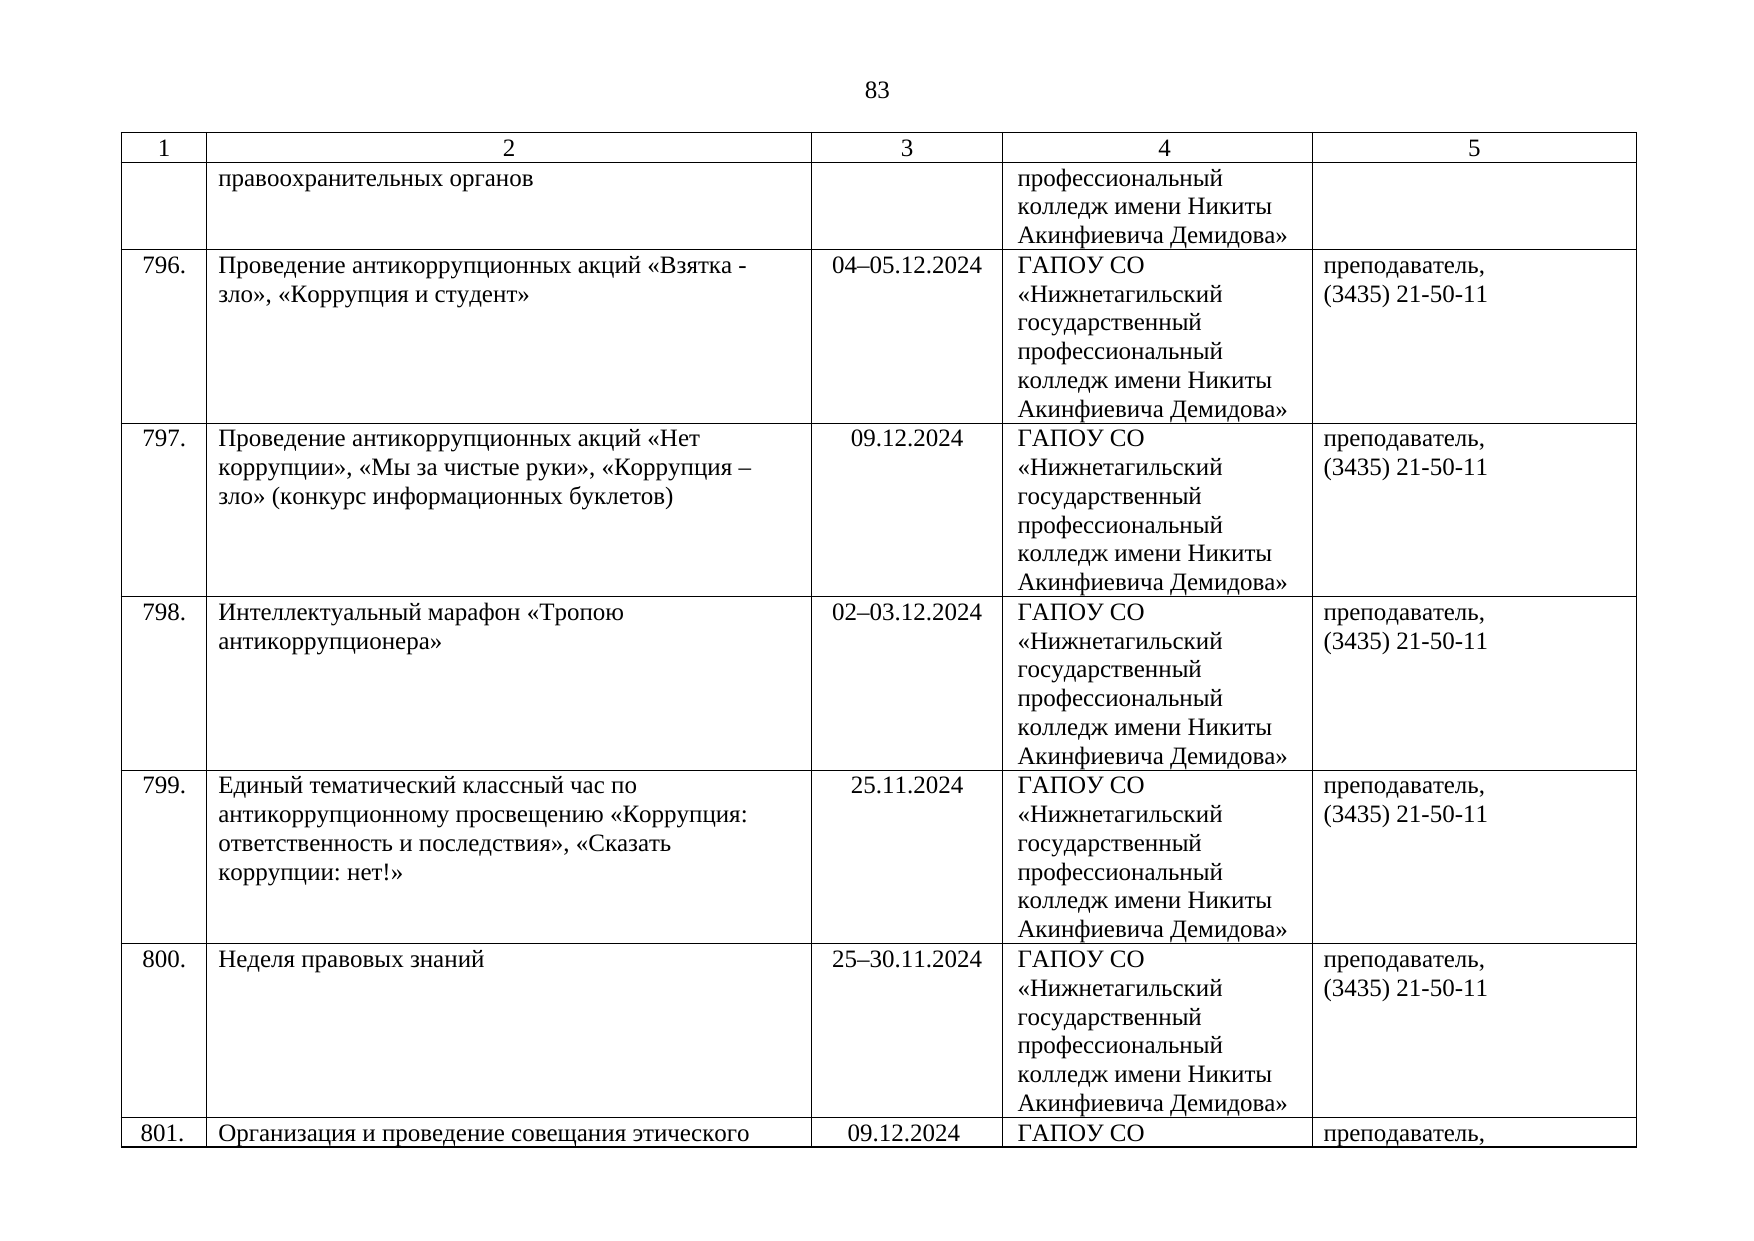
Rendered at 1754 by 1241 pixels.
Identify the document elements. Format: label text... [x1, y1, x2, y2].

table_cell [117, 423, 121, 596]
table_cell ГАПОУ СО «Нижнетагильский государственный профессиональный колледж имени Никиты Акинфиевича Демидова» [1003, 944, 1312, 1117]
table_cell ГАПОУ СО «Нижнетагильский государственный профессиональный колледж имени Никиты Акинфиевича Демидова» [1003, 597, 1312, 769]
table_cell [1313, 163, 1636, 249]
table_cell преподаватель, (3435) 21-50-11 [1313, 944, 1636, 1117]
table_header 1 [122, 133, 206, 162]
table_cell [122, 944, 206, 1117]
table_cell [117, 1117, 121, 1146]
table_cell Проведение антикоррупционных акций «Взятка - зло», «Коррупция и студент» [207, 250, 811, 422]
table_cell Интеллектуальный марафон «Тропою антикоррупционера» [207, 597, 811, 769]
table_cell [122, 424, 206, 596]
table_cell 25–30.11.2024 [812, 944, 1002, 1117]
table_cell 09.12.2024 [812, 1118, 1002, 1146]
table_cell 09.12.2024 [812, 424, 1002, 596]
table_header 2 [207, 133, 811, 162]
table_cell [117, 249, 121, 422]
table_cell [122, 1118, 206, 1146]
table_header 4 [1003, 133, 1312, 162]
table_cell преподаватель, (3435) 21-50-11 [1313, 250, 1636, 422]
table_header 5 [1313, 133, 1636, 162]
table_cell Организация и проведение совещания этического [207, 1118, 811, 1146]
table_cell [122, 163, 206, 249]
table_cell ГАПОУ СО [1003, 1118, 1312, 1146]
table_cell [122, 597, 206, 769]
table_cell [122, 771, 206, 943]
table_cell 25.11.2024 [812, 771, 1002, 943]
table_cell ГАПОУ СО «Нижнетагильский государственный профессиональный колледж имени Никиты Акинфиевича Демидова» [1003, 424, 1312, 596]
table_cell [117, 943, 121, 1117]
table_header 3 [812, 133, 1002, 162]
table_cell ГАПОУ СО «Нижнетагильский государственный профессиональный колледж имени Никиты Акинфиевича Демидова» [1003, 250, 1312, 422]
table_cell [122, 250, 206, 422]
table_cell преподаватель, (3435) 21-50-11 [1313, 771, 1636, 943]
table_cell [812, 163, 1002, 249]
table_cell правоохранительных органов [207, 163, 811, 249]
table_cell преподаватель, (3435) 21-50-11 [1313, 424, 1636, 596]
table_cell [117, 596, 121, 769]
table_cell 04–05.12.2024 [812, 250, 1002, 422]
table_cell Неделя правовых знаний [207, 944, 811, 1117]
table_cell Проведение антикоррупционных акций «Нет коррупции», «Мы за чистые руки», «Коррупция – зло» (конкурс информационных буклетов) [207, 424, 811, 596]
table_cell ГАПОУ СО «Нижнетагильский государственный профессиональный колледж имени Никиты Акинфиевича Демидова» [1003, 771, 1312, 943]
table_cell [117, 770, 121, 943]
table_cell профессиональный колледж имени Никиты Акинфиевича Демидова» [1003, 163, 1312, 249]
table_cell Единый тематический классный час по антикоррупционному просвещению «Коррупция: ответственность и последствия», «Сказать коррупции: нет!» [207, 771, 811, 943]
table_cell преподаватель, [1313, 1118, 1636, 1146]
table_cell [117, 162, 121, 249]
table_cell 02–03.12.2024 [812, 597, 1002, 769]
table_header [117, 132, 121, 162]
table_cell преподаватель, (3435) 21-50-11 [1313, 597, 1636, 769]
